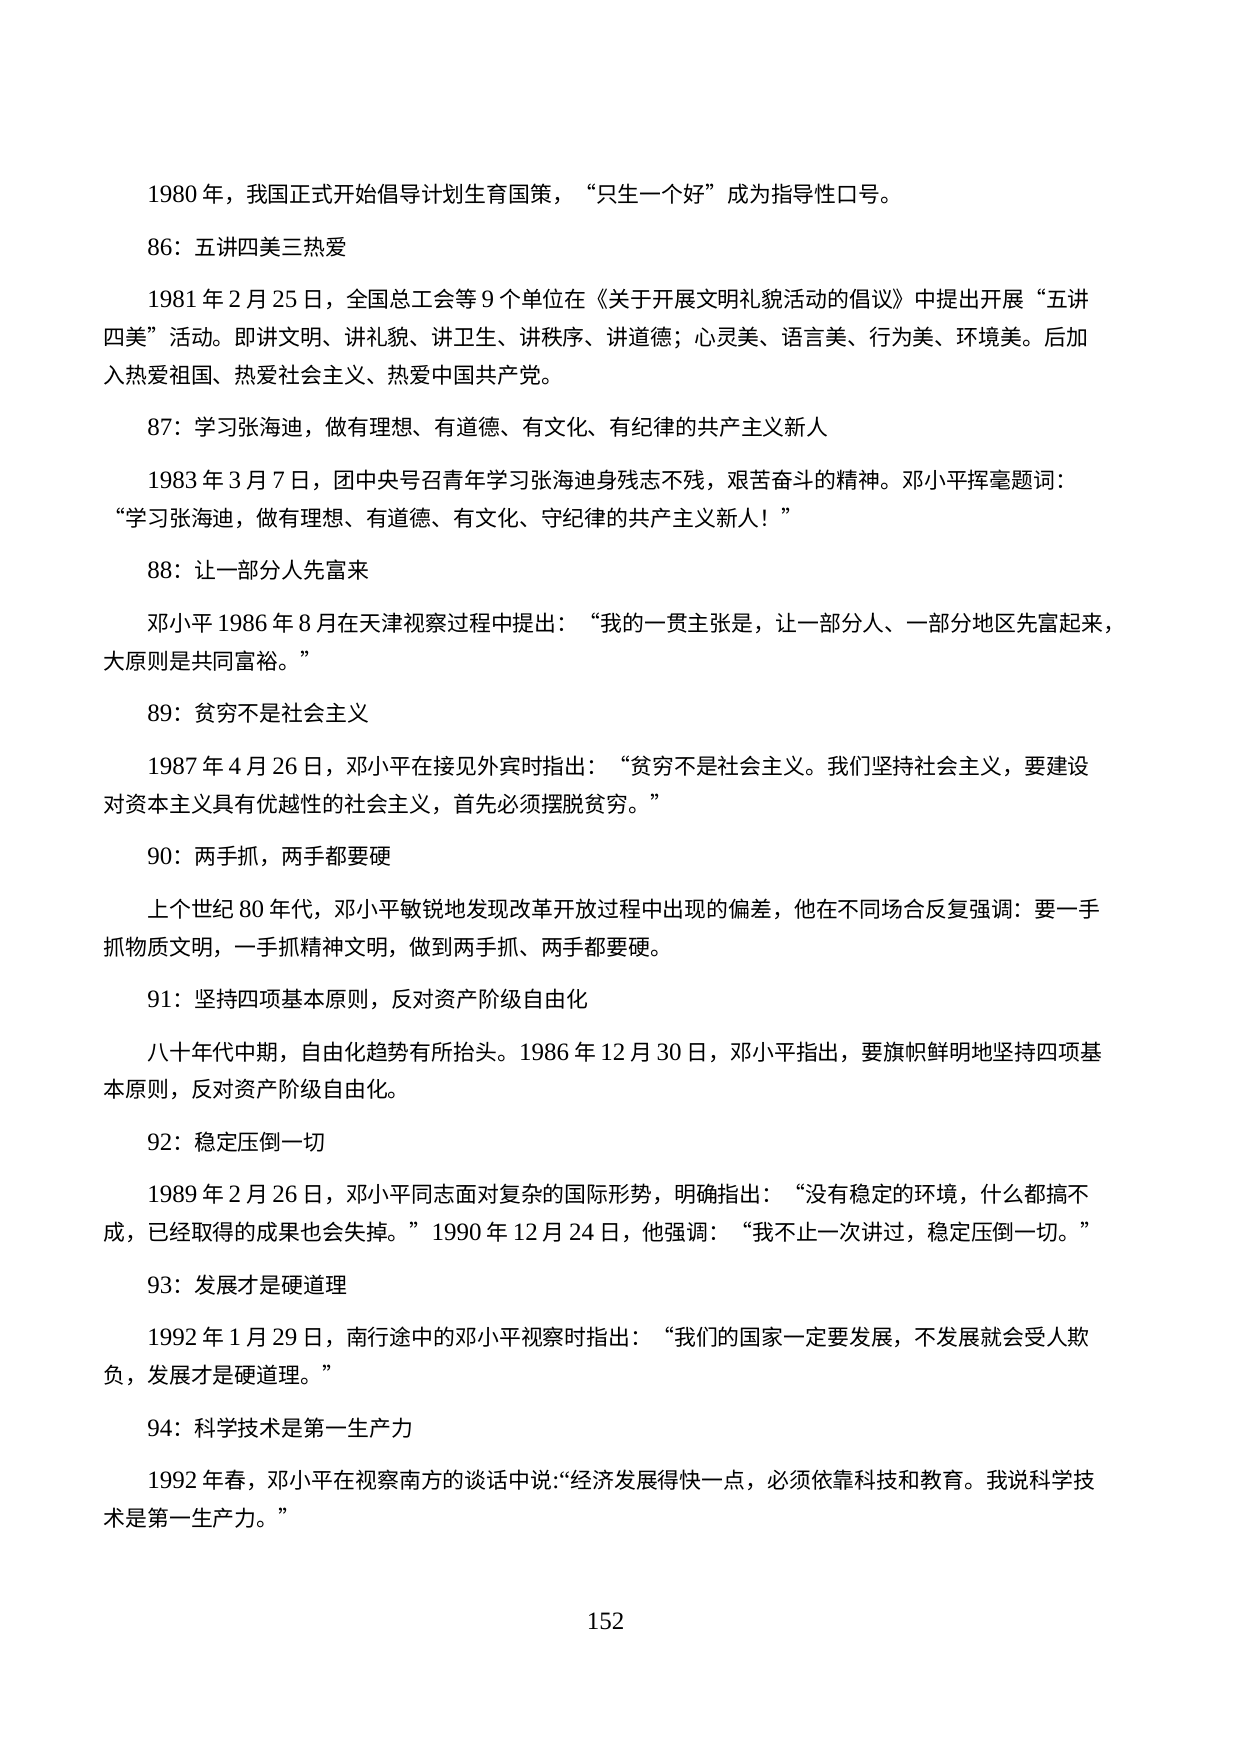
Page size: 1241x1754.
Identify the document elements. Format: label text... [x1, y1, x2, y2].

text 上个世纪80年代，邓小平敏锐地发现改革开放过程中出现的偏差，他在不同场合反复强调：要一手抓物质文明，一手抓精神文明，做到两手抓、两手都要硬。 [103, 892, 1107, 961]
text 邓小平1986年8月在天津视察过程中提出：“我的一贯主张是，让一部分人、一部分地区先富起来，大原则是共同富裕。” [103, 606, 1107, 675]
text 88：让一部分人先富来 [103, 553, 1107, 585]
text 91：坚持四项基本原则，反对资产阶级自由化 [103, 982, 1107, 1014]
text 1992年1月29日，南行途中的邓小平视察时指出：“我们的国家一定要发展，不发展就会受人欺负，发展才是硬道理。” [103, 1320, 1107, 1390]
text 89：贫穷不是社会主义 [103, 696, 1107, 728]
text 1987年4月26日，邓小平在接见外宾时指出：“贫穷不是社会主义。我们坚持社会主义，要建设对资本主义具有优越性的社会主义，首先必须摆脱贫穷。” [103, 749, 1107, 818]
text 86：五讲四美三热爱 [103, 229, 1107, 261]
text 1980年，我国正式开始倡导计划生育国策，“只生一个好”成为指导性口号。 [103, 177, 1107, 209]
text 1981年2月25日，全国总工会等9个单位在《关于开展文明礼貌活动的倡议》中提出开展“五讲四美”活动。即讲文明、讲礼貌、讲卫生、讲秩序、讲道德；心灵美、语言美、行为美、环境美。后加入热爱祖国、热爱社会主义、热爱中国共产党。 [103, 282, 1107, 389]
text 1989年2月26日，邓小平同志面对复杂的国际形势，明确指出：“没有稳定的环境，什么都搞不成，已经取得的成果也会失掉。”1990年12月24日，他强调：“我不止一次讲过，稳定压倒一切。” [103, 1177, 1107, 1247]
text 八十年代中期，自由化趋势有所抬头。1986年12月30日，邓小平指出，要旗帜鲜明地坚持四项基本原则，反对资产阶级自由化。 [103, 1034, 1107, 1104]
text 1983年3月7日，团中央号召青年学习张海迪身残志不残，艰苦奋斗的精神。邓小平挥毫题词：“学习张海迪，做有理想、有道德、有文化、守纪律的共产主义新人！” [103, 463, 1107, 532]
text 90：两手抓，两手都要硬 [103, 839, 1107, 871]
text 92：稳定压倒一切 [103, 1125, 1107, 1157]
text 93：发展才是硬道理 [103, 1268, 1107, 1299]
text 94：科学技术是第一生产力 [103, 1411, 1107, 1442]
text 1992年春，邓小平在视察南方的谈话中说:“经济发展得快一点，必须依靠科技和教育。我说科学技术是第一生产力。” [103, 1463, 1107, 1533]
text 87：学习张海迪，做有理想、有道德、有文化、有纪律的共产主义新人 [103, 410, 1107, 442]
